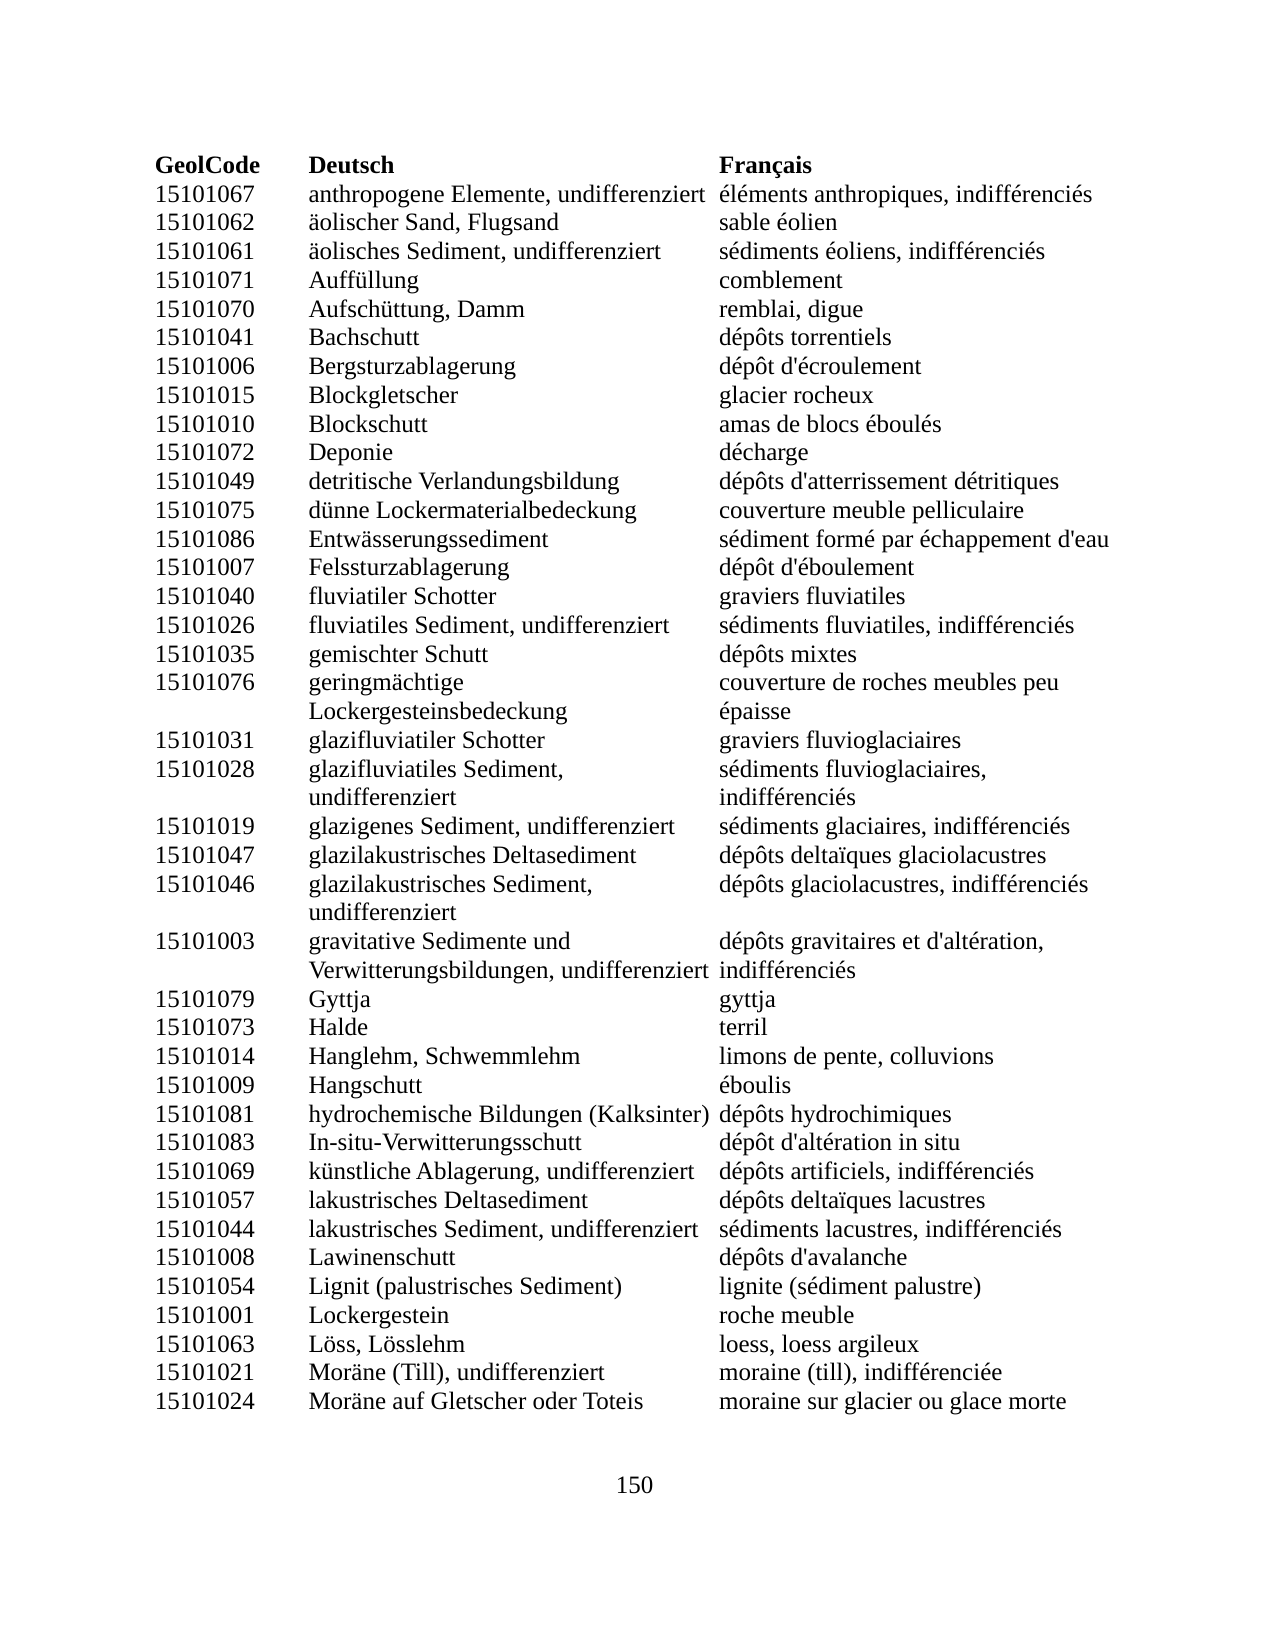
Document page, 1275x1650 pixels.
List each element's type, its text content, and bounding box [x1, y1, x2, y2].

table_cell dépôts gravitaires et d'altération, indifférenciés [714, 926, 1125, 984]
table_cell fluviatiles Sediment, undifferenziert [304, 610, 714, 639]
table_cell lakustrisches Deltasediment [304, 1185, 714, 1214]
table_cell sédiments éoliens, indifférenciés [714, 236, 1125, 265]
table_cell Lignit (palustrisches Sediment) [304, 1271, 714, 1300]
table_cell glazilakustrisches Deltasediment [304, 840, 714, 869]
table_cell anthropogene Elemente, undifferenziert [304, 179, 714, 207]
table_cell 15101001 [150, 1300, 304, 1329]
table_cell gemischter Schutt [304, 639, 714, 667]
table_cell 15101072 [150, 438, 304, 466]
table_cell Bachschutt [304, 323, 714, 351]
table_cell 15101028 [150, 754, 304, 811]
table_cell 15101015 [150, 380, 304, 409]
table_cell Hangschutt [304, 1070, 714, 1099]
table_cell 15101067 [150, 179, 304, 207]
table_cell Aufschüttung, Damm [304, 294, 714, 322]
table_cell sédiments glaciaires, indifférenciés [714, 811, 1125, 840]
table_cell 15101021 [150, 1358, 304, 1386]
table_cell graviers fluvioglaciaires [714, 725, 1125, 754]
table_cell 15101062 [150, 208, 304, 236]
table_cell couverture de roches meubles peu épaisse [714, 668, 1125, 725]
table_cell glazilakustrisches Sediment, undifferenziert [304, 869, 714, 926]
table_cell dépôts hydrochimiques [714, 1099, 1125, 1127]
table_cell äolisches Sediment, undifferenziert [304, 236, 714, 265]
table_cell Entwässerungssediment [304, 524, 714, 552]
table_cell 15101054 [150, 1271, 304, 1300]
table_cell 15101040 [150, 581, 304, 610]
table_cell 15101071 [150, 265, 304, 294]
table_cell Blockgletscher [304, 380, 714, 409]
table_cell dépôts deltaïques lacustres [714, 1185, 1125, 1214]
table_cell limons de pente, colluvions [714, 1041, 1125, 1070]
table_cell glacier rocheux [714, 380, 1125, 409]
table_cell comblement [714, 265, 1125, 294]
table_cell lignite (sédiment palustre) [714, 1271, 1125, 1300]
table_cell dépôt d'éboulement [714, 553, 1125, 581]
table_cell remblai, digue [714, 294, 1125, 322]
table_cell 15101046 [150, 869, 304, 926]
table_cell dépôts torrentiels [714, 323, 1125, 351]
table_cell 15101057 [150, 1185, 304, 1214]
table_cell glazifluviatiles Sediment, undifferenziert [304, 754, 714, 811]
table_cell In-situ-Verwitterungsschutt [304, 1128, 714, 1156]
table_cell décharge [714, 438, 1125, 466]
table_cell éboulis [714, 1070, 1125, 1099]
table_cell Auffüllung [304, 265, 714, 294]
table_cell äolischer Sand, Flugsand [304, 208, 714, 236]
table_cell 15101070 [150, 294, 304, 322]
table_header Français [714, 150, 1125, 179]
table_cell roche meuble [714, 1300, 1125, 1329]
table_cell sédiments fluvioglaciaires, indifférenciés [714, 754, 1125, 811]
table_cell 15101076 [150, 668, 304, 725]
table_cell 15101009 [150, 1070, 304, 1099]
table_cell dépôts glaciolacustres, indifférenciés [714, 869, 1125, 926]
table_cell terril [714, 1013, 1125, 1041]
table_cell detritische Verlandungsbildung [304, 466, 714, 495]
table_cell dépôts mixtes [714, 639, 1125, 667]
table_cell 15101081 [150, 1099, 304, 1127]
table_cell dépôts d'avalanche [714, 1243, 1125, 1271]
table_cell 15101008 [150, 1243, 304, 1271]
table_cell gravitative Sedimente und Verwitterungsbildungen, undifferenziert [304, 926, 714, 984]
table_cell 15101003 [150, 926, 304, 984]
table_cell 15101041 [150, 323, 304, 351]
table_cell 15101061 [150, 236, 304, 265]
table_cell éléments anthropiques, indifférenciés [714, 179, 1125, 207]
table_cell Felssturzablagerung [304, 553, 714, 581]
table_cell Deponie [304, 438, 714, 466]
table_cell glazigenes Sediment, undifferenziert [304, 811, 714, 840]
table_cell glazifluviatiler Schotter [304, 725, 714, 754]
table_cell 15101083 [150, 1128, 304, 1156]
table_cell amas de blocs éboulés [714, 409, 1125, 437]
table_cell dépôts d'atterrissement détritiques [714, 466, 1125, 495]
table_cell 15101069 [150, 1156, 304, 1185]
table_cell Bergsturzablagerung [304, 351, 714, 380]
table_cell sédiment formé par échappement d'eau [714, 524, 1125, 552]
table_cell Gyttja [304, 984, 714, 1012]
table_cell sable éolien [714, 208, 1125, 236]
table_cell 15101063 [150, 1329, 304, 1357]
table_cell moraine (till), indifférenciée [714, 1358, 1125, 1386]
table_cell dépôt d'altération in situ [714, 1128, 1125, 1156]
table_cell Löss, Lösslehm [304, 1329, 714, 1357]
table_cell 15101047 [150, 840, 304, 869]
table_cell 15101006 [150, 351, 304, 380]
table_cell sédiments fluviatiles, indifférenciés [714, 610, 1125, 639]
table_cell Halde [304, 1013, 714, 1041]
table_cell 15101014 [150, 1041, 304, 1070]
table_cell 15101044 [150, 1214, 304, 1242]
table_cell 15101031 [150, 725, 304, 754]
table_cell lakustrisches Sediment, undifferenziert [304, 1214, 714, 1242]
table_cell loess, loess argileux [714, 1329, 1125, 1357]
table_cell 15101010 [150, 409, 304, 437]
table_cell 15101019 [150, 811, 304, 840]
table_cell sédiments lacustres, indifférenciés [714, 1214, 1125, 1242]
table_cell dépôt d'écroulement [714, 351, 1125, 380]
table_cell 15101073 [150, 1013, 304, 1041]
table_cell dépôts deltaïques glaciolacustres [714, 840, 1125, 869]
table_cell moraine sur glacier ou glace morte [714, 1386, 1125, 1415]
table_cell fluviatiler Schotter [304, 581, 714, 610]
table_header Deutsch [304, 150, 714, 179]
table_cell 15101026 [150, 610, 304, 639]
table_cell 15101079 [150, 984, 304, 1012]
table_cell geringmächtige Lockergesteinsbedeckung [304, 668, 714, 725]
table_cell dépôts artificiels, indifférenciés [714, 1156, 1125, 1185]
table_cell 15101024 [150, 1386, 304, 1415]
table_cell 15101007 [150, 553, 304, 581]
table_cell 15101086 [150, 524, 304, 552]
table_cell gyttja [714, 984, 1125, 1012]
table_cell Moräne auf Gletscher oder Toteis [304, 1386, 714, 1415]
table_cell künstliche Ablagerung, undifferenziert [304, 1156, 714, 1185]
table_cell graviers fluviatiles [714, 581, 1125, 610]
table_cell couverture meuble pelliculaire [714, 495, 1125, 524]
table_cell Hanglehm, Schwemmlehm [304, 1041, 714, 1070]
table_cell Blockschutt [304, 409, 714, 437]
table_cell 15101049 [150, 466, 304, 495]
table_cell Moräne (Till), undifferenziert [304, 1358, 714, 1386]
table_cell dünne Lockermaterialbedeckung [304, 495, 714, 524]
table_cell 15101075 [150, 495, 304, 524]
table_cell 15101035 [150, 639, 304, 667]
table_cell Lockergestein [304, 1300, 714, 1329]
table_cell Lawinenschutt [304, 1243, 714, 1271]
table_header GeolCode [150, 150, 304, 179]
table_cell hydrochemische Bildungen (Kalksinter) [304, 1099, 714, 1127]
